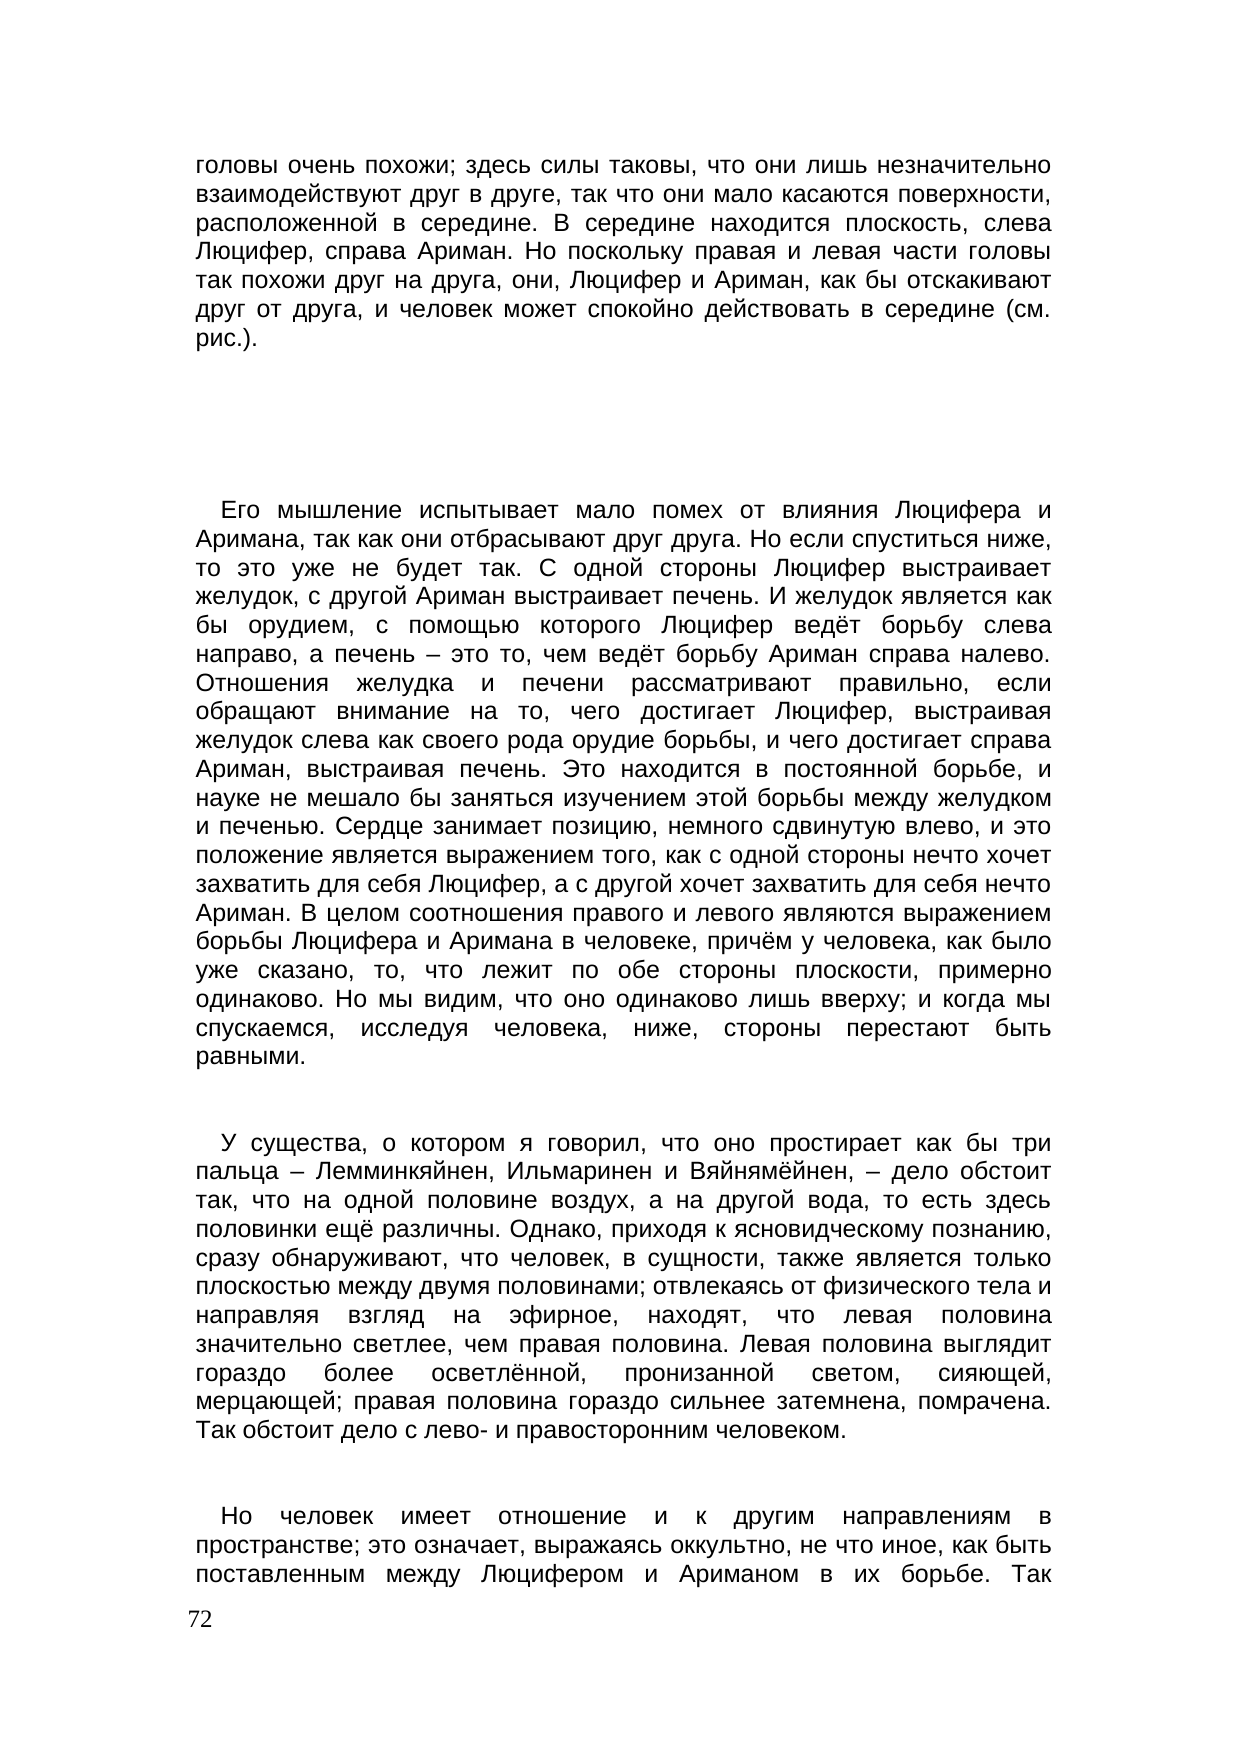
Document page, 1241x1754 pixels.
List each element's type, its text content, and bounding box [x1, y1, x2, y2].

text Но человек имеет отношение и к другим направлениям в пространстве; это означает, выражаясь оккультно, не что иное, как быть поставленным между Люцифером и Ариманом в их борьбе. Так [195, 1501, 1053, 1587]
text головы очень похожи; здесь силы таковы, что они лишь незначительно взаимодействуют друг в друге, так что они мало касаются поверхности, расположенной в середине. В середине находится плоскость, слева Люцифер, справа Ариман. Но поскольку правая и левая части головы так похожи друг на друга, они, Люцифер и Ариман, как бы отскакивают друг от друга, и человек может спокойно действовать в середине (см. рис.). [195, 150, 1053, 351]
text Его мышление испытывает мало помех от влияния Люцифера и Аримана, так как они отбрасывают друг друга. Но если спуститься ниже, то это уже не будет так. С одной стороны Люцифер выстраивает желудок, с другой Ариман выстраивает печень. И желудок является как бы орудием, с помощью которого Люцифер ведёт борьбу слева направо, а печень – это то, чем ведёт борьбу Ариман справа налево. Отношения желудка и печени рассматривают правильно, если обращают внимание на то, чего достигает Люцифер, выстраивая желудок слева как своего рода орудие борьбы, и чего достигает справа Ариман, выстраивая печень. Это находится в постоянной борьбе, и науке не мешало бы заняться изучением этой борьбы между желудком и печенью. Сердце занимает позицию, немного сдвинутую влево, и это положение является выражением того, как с одной стороны нечто хочет захватить для себя Люцифер, а с другой хочет захватить для себя нечто Ариман. В целом соотношения правого и левого являются выражением борьбы Люцифера и Аримана в человеке, причём у человека, как было уже сказано, то, что лежит по обе стороны плоскости, примерно одинаково. Но мы видим, что оно одинаково лишь вверху; и когда мы спускаемся, исследуя человека, ниже, стороны перестают быть равными. [195, 495, 1053, 1070]
text У существа, о котором я говорил, что оно простирает как бы три пальца – Лемминкяйнен, Ильмаринен и Вяйнямёйнен, – дело обстоит так, что на одной половине воздух, а на другой вода, то есть здесь половинки ещё различны. Однако, приходя к ясновидческому познанию, сразу обнаруживают, что человек, в сущности, также является только плоскостью между двумя половинами; отвлекаясь от физического тела и направляя взгляд на эфирное, находят, что левая половина значительно светлее, чем правая половина. Левая половина выглядит гораздо более осветлённой, пронизанной светом, сияющей, мерцающей; правая половина гораздо сильнее затемнена, помрачена. Так обстоит дело с лево- и правосторонним человеком. [195, 1127, 1053, 1444]
